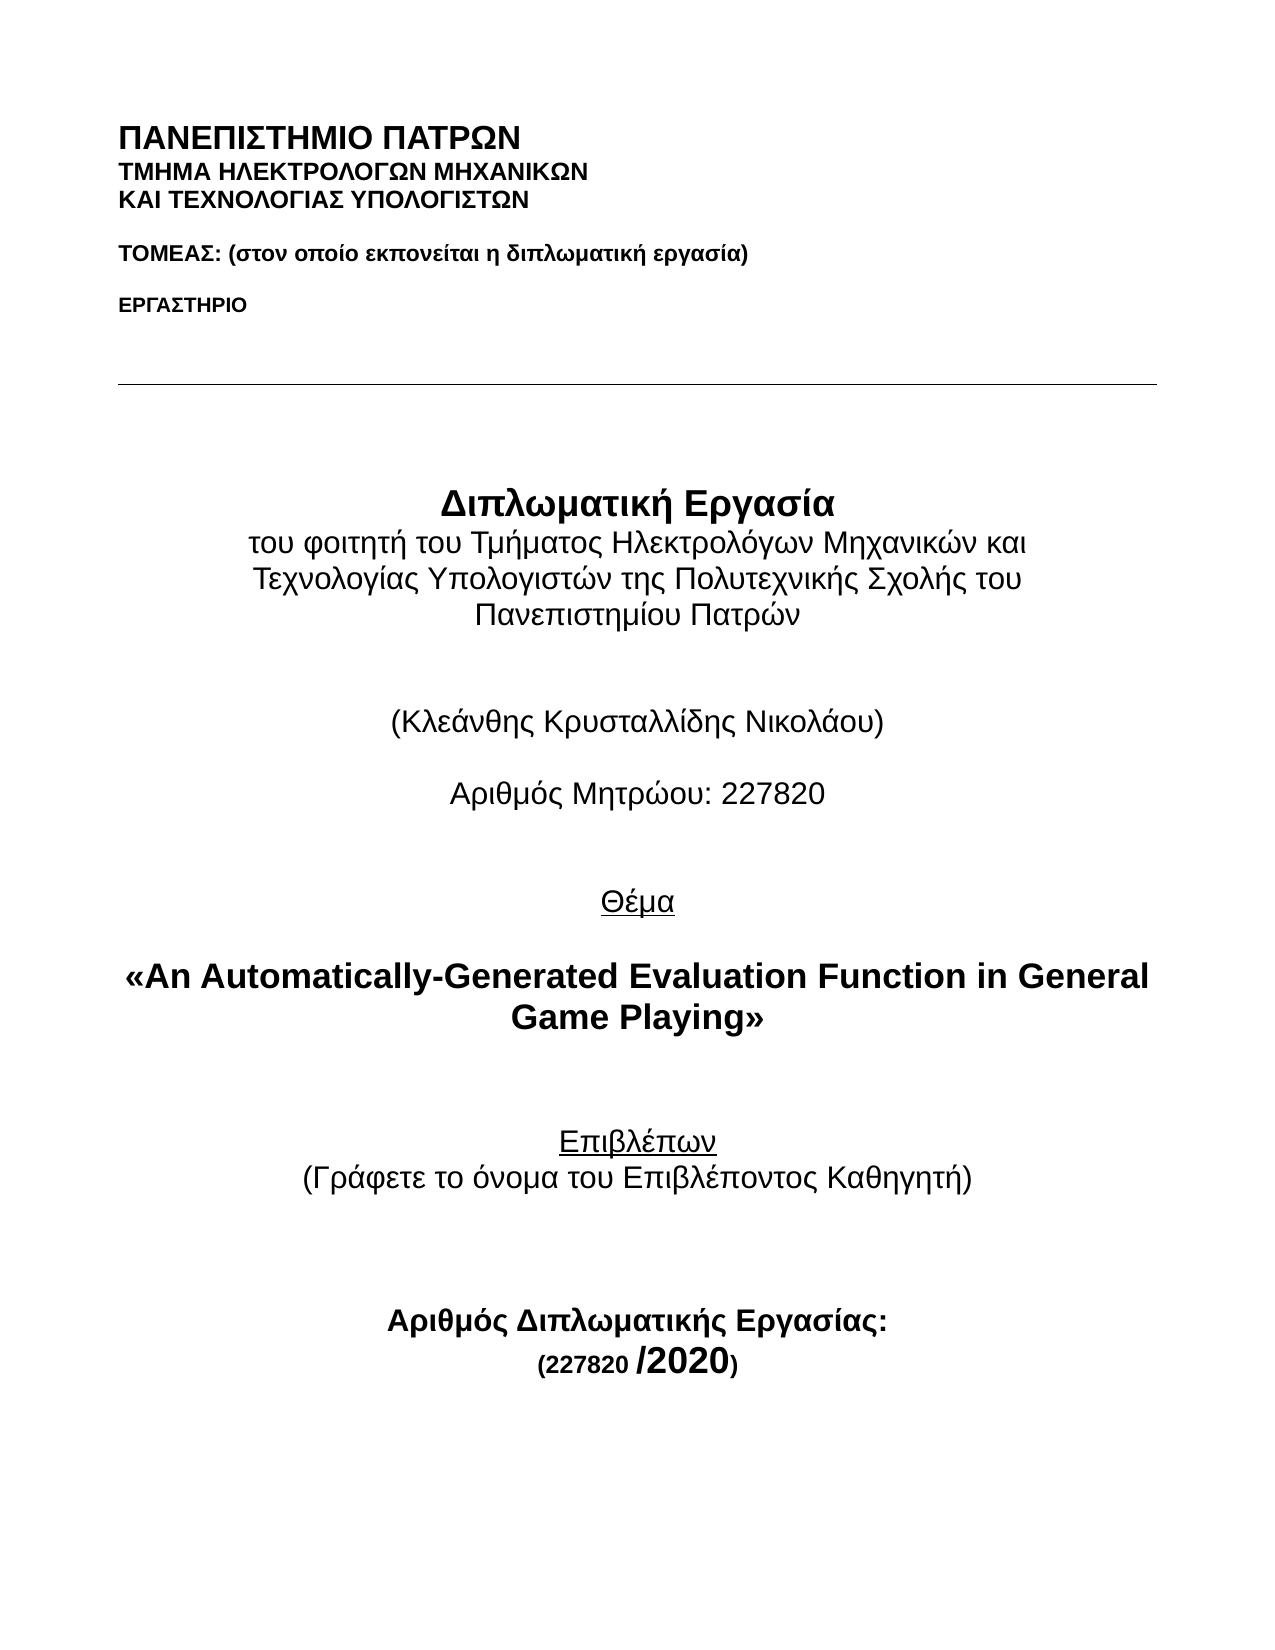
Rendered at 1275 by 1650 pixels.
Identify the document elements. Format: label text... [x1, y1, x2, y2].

text ΕΡΓΑΣΤΗΡΙΟ [118, 293, 1157, 317]
text Αριθμός Διπλωματικής Εργασίας: [118, 1302, 1157, 1338]
text ΚΑΙ ΤΕΧΝΟΛΟΓΙΑΣ ΥΠΟΛΟΓΙΣΤΩΝ [118, 185, 1157, 214]
text του φοιτητή του Τμήματος Ηλεκτρολόγων Μηχανικών και [118, 524, 1157, 560]
text ΤΜΗΜΑ ΗΛΕΚΤΡΟΛΟΓΩΝ ΜΗΧΑΝΙΚΩΝ [118, 157, 1157, 185]
text Θέμα [118, 883, 1157, 919]
text (227820 /2020) [118, 1338, 1157, 1382]
text «An Automatically-Generated Evaluation Function in General Game Playing» [118, 955, 1157, 1037]
text Αριθμός Μητρώου: 227820 [118, 775, 1157, 811]
text ΤΟΜΕΑΣ: (στον οποίο εκπονείται η διπλωματική εργασία) [118, 240, 1157, 267]
text Πανεπιστημίου Πατρών [118, 596, 1157, 632]
text Επιβλέπων [118, 1123, 1157, 1159]
text (Κλεάνθης Κρυσταλλίδης Νικολάου) [118, 703, 1157, 739]
text ΠΑΝΕΠΙΣΤΗΜΙΟ ΠΑΤΡΩΝ [118, 118, 1157, 157]
text Διπλωματική Εργασία [118, 481, 1157, 524]
text Τεχνολογίας Υπολογιστών της Πολυτεχνικής Σχολής του [118, 560, 1157, 596]
text (Γράφετε το όνομα του Επιβλέποντος Καθηγητή) [118, 1159, 1157, 1195]
